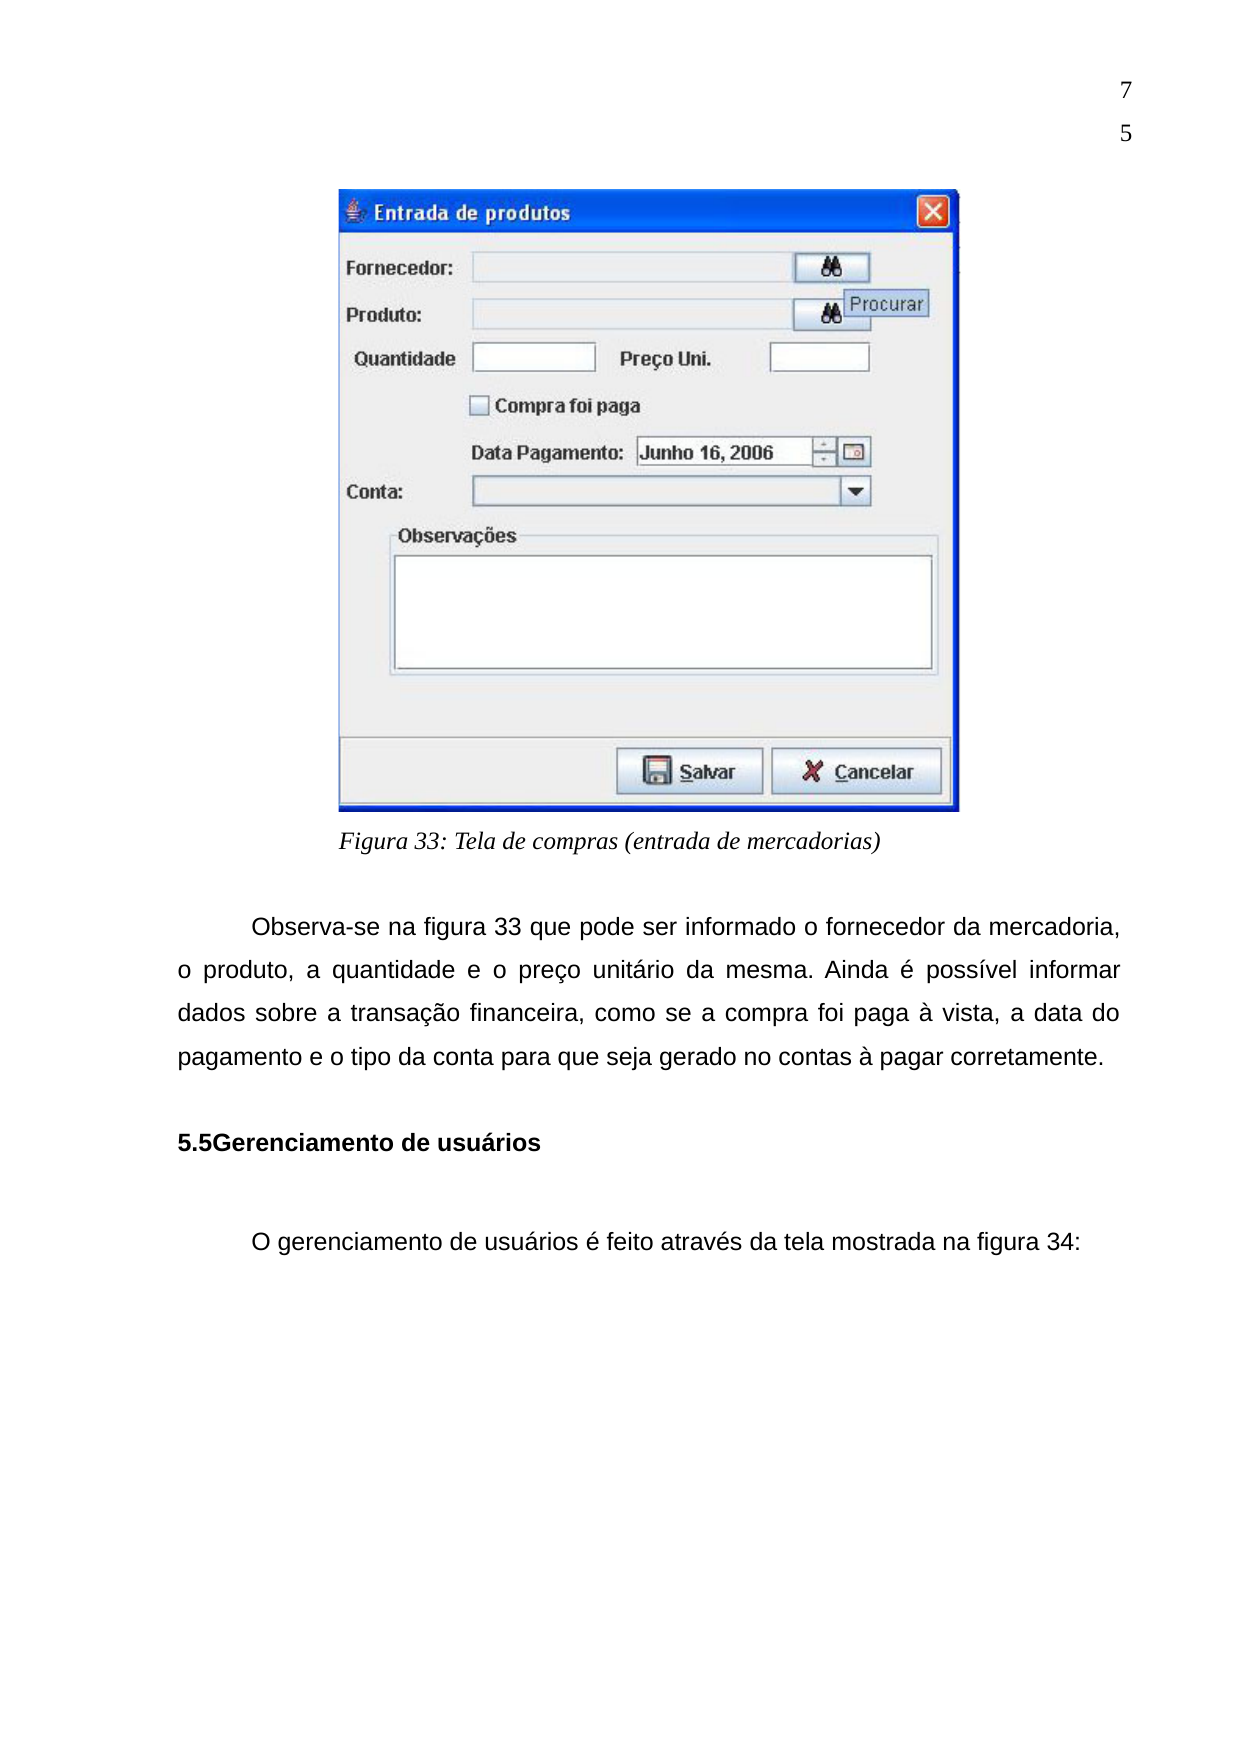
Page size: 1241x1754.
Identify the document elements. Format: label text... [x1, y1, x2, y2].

text O gerenciamento de usuários é feito através da tela mostrada na figura 34: [177, 1227, 1122, 1255]
text Observa-se na figura 33 que pode ser informado o fornecedor da mercadoria, o produto, a quantidade e o preço unitário da mesma. Ainda é possível informar dados sobre a transação financeira, como se a compra foi paga à vista, a data do pagamento e o tipo da conta para que seja gerado no contas à pagar corretamente. [177, 912, 1122, 1070]
text Figura 33: Tela de compras (entrada de mercadorias) [339, 812, 961, 855]
subtitle Gerenciamento de usuários [177, 1128, 1122, 1157]
